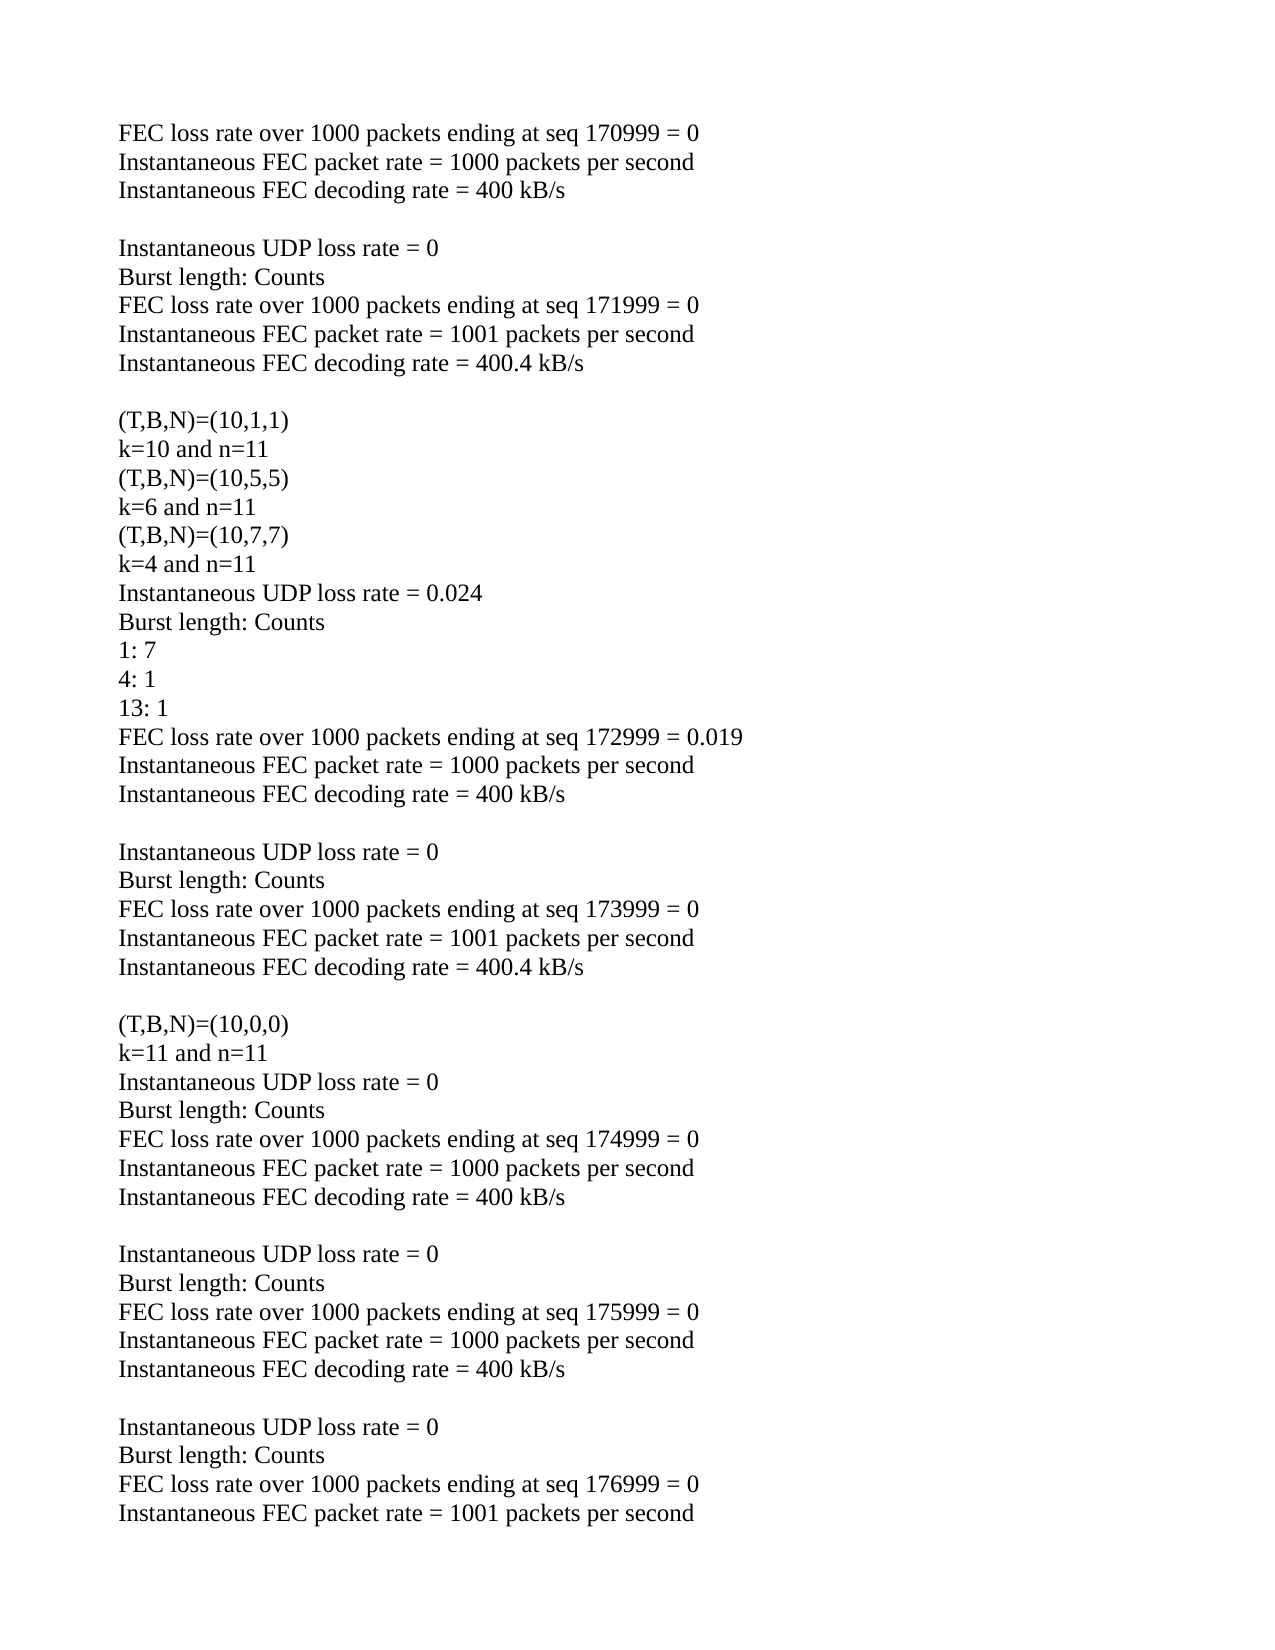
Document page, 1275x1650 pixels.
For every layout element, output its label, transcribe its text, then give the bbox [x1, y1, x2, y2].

text (T,B,N)=(10,5,5) [118, 463, 1157, 492]
text k=4 and n=11 [118, 549, 1157, 578]
text FEC loss rate over 1000 packets ending at seq 173999 = 0 [118, 894, 1157, 923]
text Burst length: Counts [118, 1096, 1157, 1124]
text FEC loss rate over 1000 packets ending at seq 172999 = 0.019 [118, 722, 1157, 751]
text Instantaneous UDP loss rate = 0 [118, 1239, 1157, 1268]
text FEC loss rate over 1000 packets ending at seq 171999 = 0 [118, 291, 1157, 319]
text Instantaneous FEC packet rate = 1000 packets per second [118, 751, 1157, 779]
text Instantaneous FEC decoding rate = 400 kB/s [118, 176, 1157, 204]
text Instantaneous FEC decoding rate = 400 kB/s [118, 779, 1157, 808]
text (T,B,N)=(10,0,0) [118, 1009, 1157, 1038]
text (T,B,N)=(10,7,7) [118, 521, 1157, 549]
text Instantaneous UDP loss rate = 0 [118, 233, 1157, 262]
text FEC loss rate over 1000 packets ending at seq 170999 = 0 [118, 118, 1157, 147]
text 1: 7 [118, 636, 1157, 664]
text k=6 and n=11 [118, 492, 1157, 521]
text Burst length: Counts [118, 866, 1157, 894]
text Instantaneous FEC packet rate = 1000 packets per second [118, 147, 1157, 176]
text Instantaneous FEC decoding rate = 400 kB/s [118, 1182, 1157, 1211]
text 4: 1 [118, 664, 1157, 693]
text Instantaneous FEC packet rate = 1001 packets per second [118, 1498, 1157, 1527]
text FEC loss rate over 1000 packets ending at seq 176999 = 0 [118, 1469, 1157, 1498]
text Instantaneous FEC packet rate = 1001 packets per second [118, 923, 1157, 952]
text FEC loss rate over 1000 packets ending at seq 175999 = 0 [118, 1297, 1157, 1326]
text 13: 1 [118, 693, 1157, 722]
text Burst length: Counts [118, 607, 1157, 636]
text Instantaneous FEC decoding rate = 400.4 kB/s [118, 952, 1157, 981]
text Instantaneous FEC packet rate = 1001 packets per second [118, 319, 1157, 348]
text Burst length: Counts [118, 262, 1157, 291]
text Instantaneous FEC packet rate = 1000 packets per second [118, 1153, 1157, 1182]
text Instantaneous UDP loss rate = 0 [118, 1412, 1157, 1441]
text Instantaneous UDP loss rate = 0 [118, 837, 1157, 866]
text Instantaneous UDP loss rate = 0.024 [118, 578, 1157, 607]
text (T,B,N)=(10,1,1) [118, 406, 1157, 434]
text Burst length: Counts [118, 1441, 1157, 1469]
text Instantaneous FEC decoding rate = 400 kB/s [118, 1354, 1157, 1383]
text k=10 and n=11 [118, 434, 1157, 463]
text FEC loss rate over 1000 packets ending at seq 174999 = 0 [118, 1124, 1157, 1153]
text k=11 and n=11 [118, 1038, 1157, 1067]
text Burst length: Counts [118, 1268, 1157, 1297]
text Instantaneous FEC decoding rate = 400.4 kB/s [118, 348, 1157, 377]
text Instantaneous FEC packet rate = 1000 packets per second [118, 1326, 1157, 1354]
text Instantaneous UDP loss rate = 0 [118, 1067, 1157, 1096]
